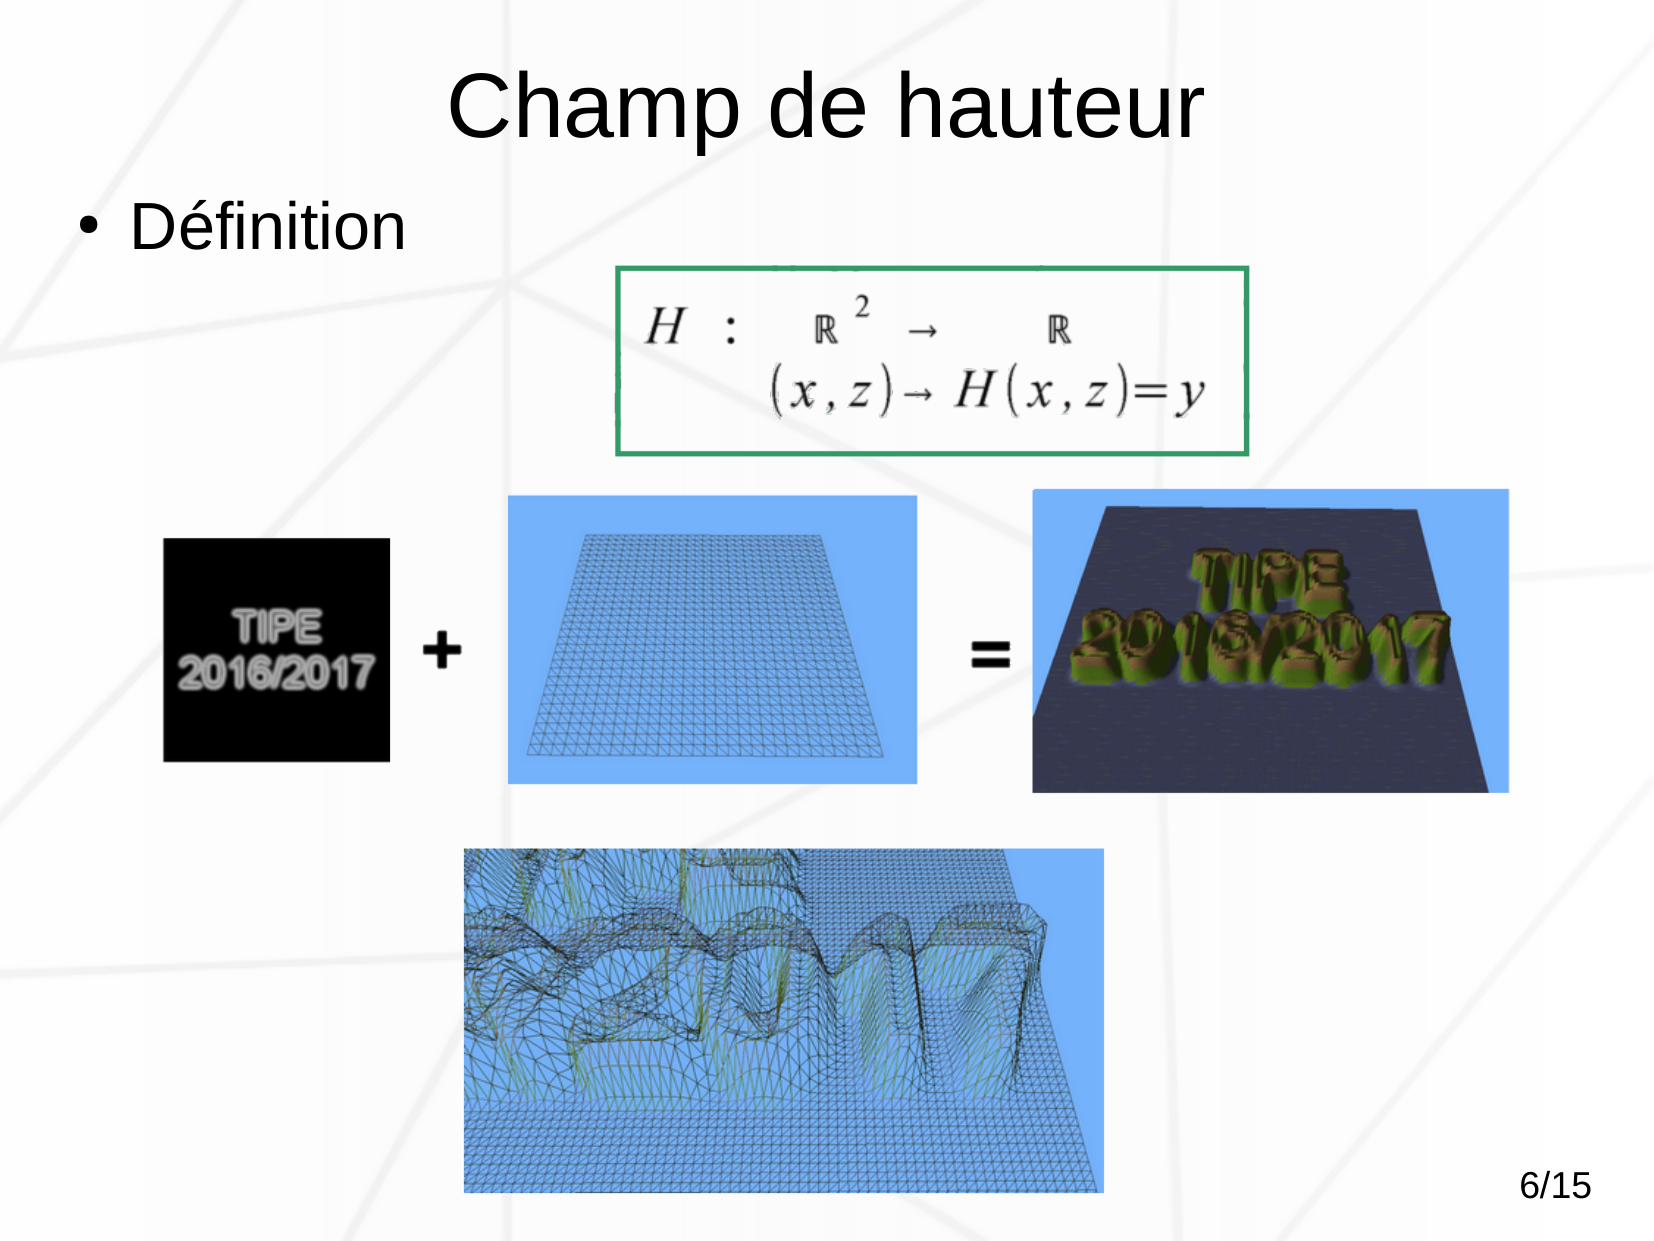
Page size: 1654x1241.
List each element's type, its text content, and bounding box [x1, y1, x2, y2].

list Définition [59, 188, 1052, 266]
picture [0, 0, 1654, 1241]
text_box 6/15 [1386, 1157, 1654, 1235]
title Champ de hauteur [82, 2, 1571, 210]
